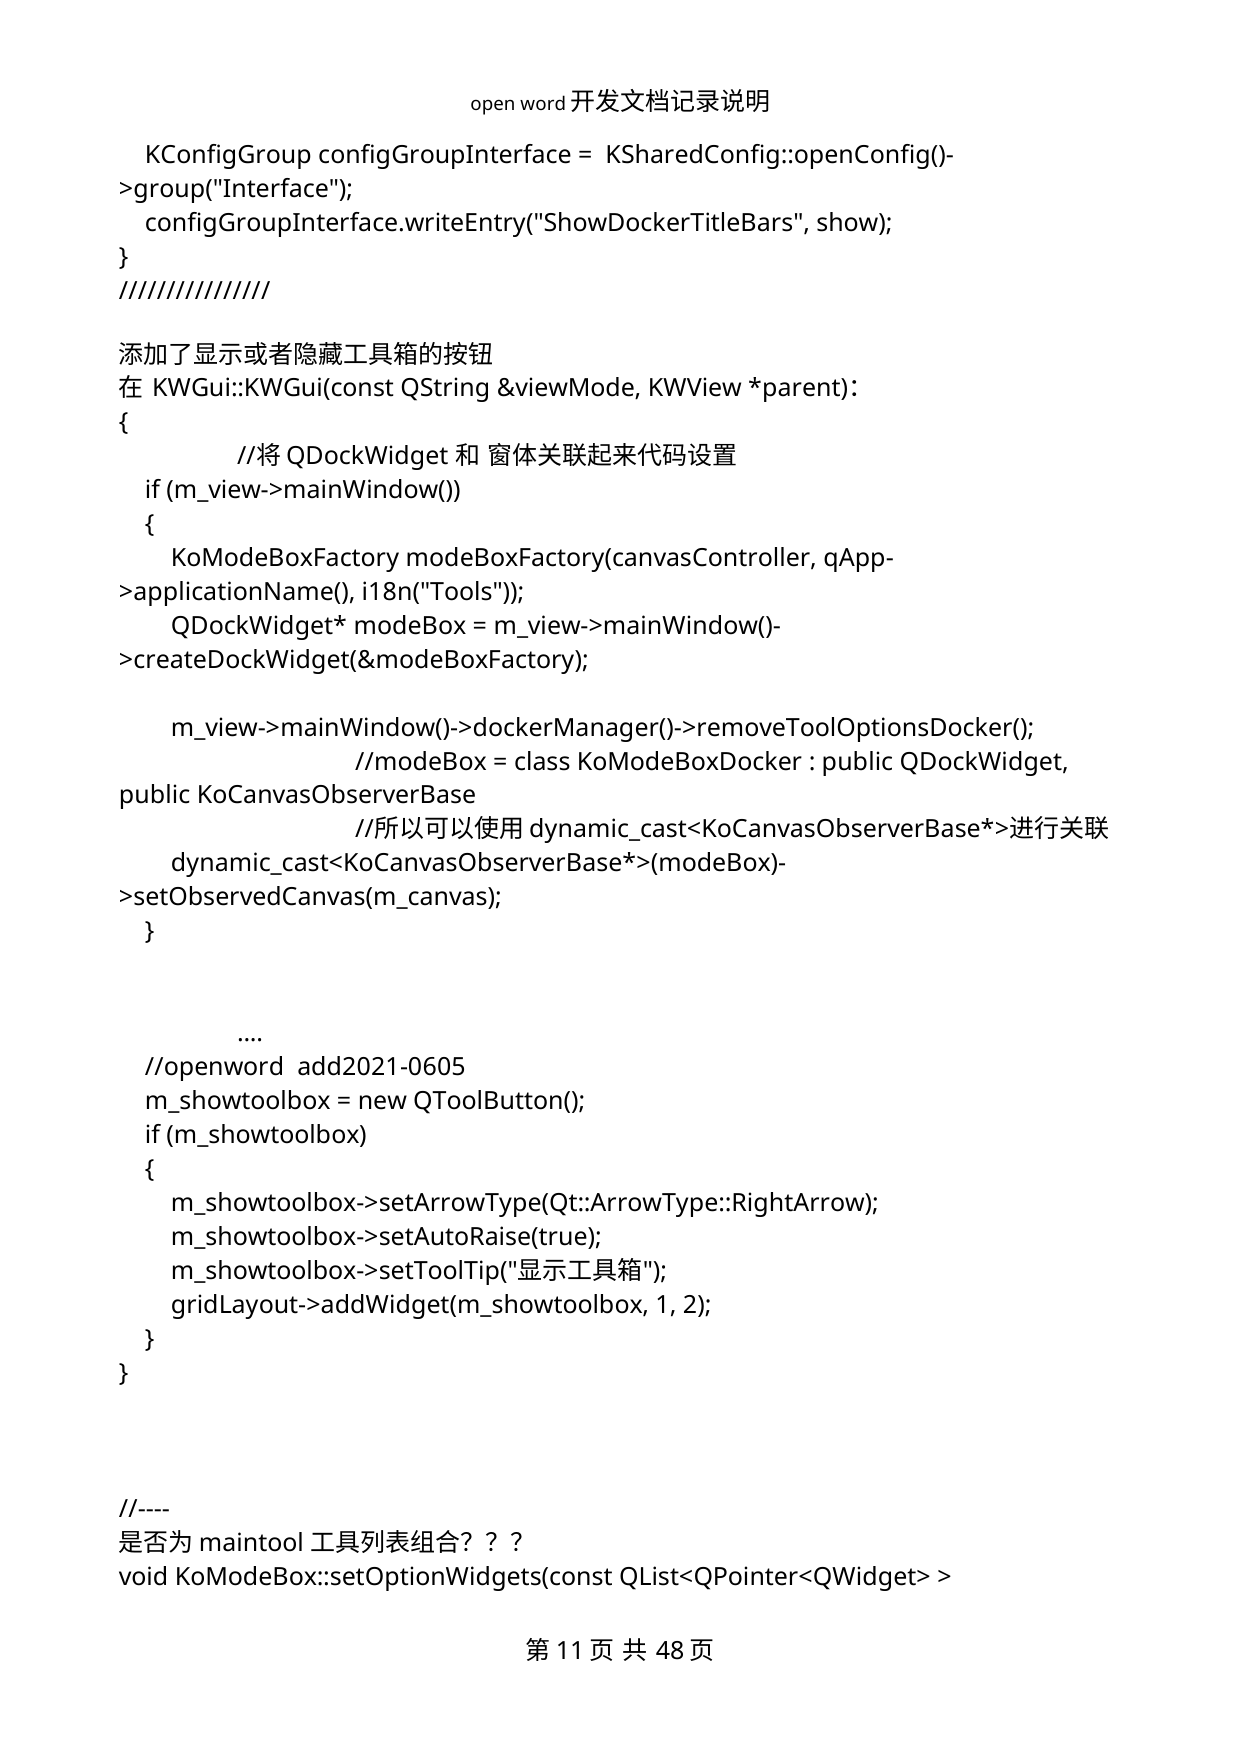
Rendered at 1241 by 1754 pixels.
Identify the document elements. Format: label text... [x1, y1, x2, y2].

text QDockWidget* modeBox = m_view->mainWindow()->createDockWidget(&modeBoxFactory); [119, 608, 1121, 676]
text //将QDockWidget 和 窗体关联起来代码设置 [119, 438, 1121, 472]
text if (m_view->mainWindow()) [119, 472, 1121, 506]
text } [119, 913, 1121, 947]
text configGroupInterface.writeEntry("ShowDockerTitleBars", show); [119, 205, 1121, 239]
text KConfigGroup configGroupInterface = KSharedConfig::openConfig()->group("Interface"); [119, 137, 1121, 205]
text KoModeBoxFactory modeBoxFactory(canvasController, qApp->applicationName(), i18n("Tools")); [119, 540, 1121, 608]
text void KoModeBox::setOptionWidgets(const QList<QPointer<QWidget> > [119, 1558, 1121, 1592]
text m_showtoolbox->setToolTip("显示工具箱"); [119, 1253, 1121, 1287]
text //---- [119, 1491, 1121, 1524]
text } [119, 1321, 1121, 1355]
text { [119, 1151, 1121, 1185]
text 添加了显示或者隐藏工具箱的按钮 [119, 341, 1121, 370]
text //////////////// [119, 273, 1121, 307]
text if (m_showtoolbox) [119, 1117, 1121, 1151]
text { [119, 404, 1121, 438]
text //modeBox = class KoModeBoxDocker : public QDockWidget, public KoCanvasObserverBase [119, 743, 1121, 811]
text m_showtoolbox = new QToolButton(); [119, 1083, 1121, 1117]
text { [119, 506, 1121, 540]
text .... [119, 1015, 1121, 1049]
text m_showtoolbox->setArrowType(Qt::ArrowType::RightArrow); [119, 1185, 1121, 1219]
text m_view->mainWindow()->dockerManager()->removeToolOptionsDocker(); [119, 709, 1121, 743]
text } [119, 239, 1121, 273]
text m_showtoolbox->setAutoRaise(true); [119, 1219, 1121, 1253]
text //openword add2021-0605 [119, 1049, 1121, 1083]
text gridLayout->addWidget(m_showtoolbox, 1, 2); [119, 1287, 1121, 1321]
text //所以可以使用dynamic_cast<KoCanvasObserverBase*>进行关联 [119, 811, 1121, 845]
text 是否为maintool 工具列表组合？？？ [119, 1524, 1121, 1558]
text 在 KWGui::KWGui(const QString &viewMode, KWView *parent)： [119, 370, 1121, 404]
text dynamic_cast<KoCanvasObserverBase*>(modeBox)->setObservedCanvas(m_canvas); [119, 845, 1121, 913]
text } [119, 1355, 1121, 1389]
